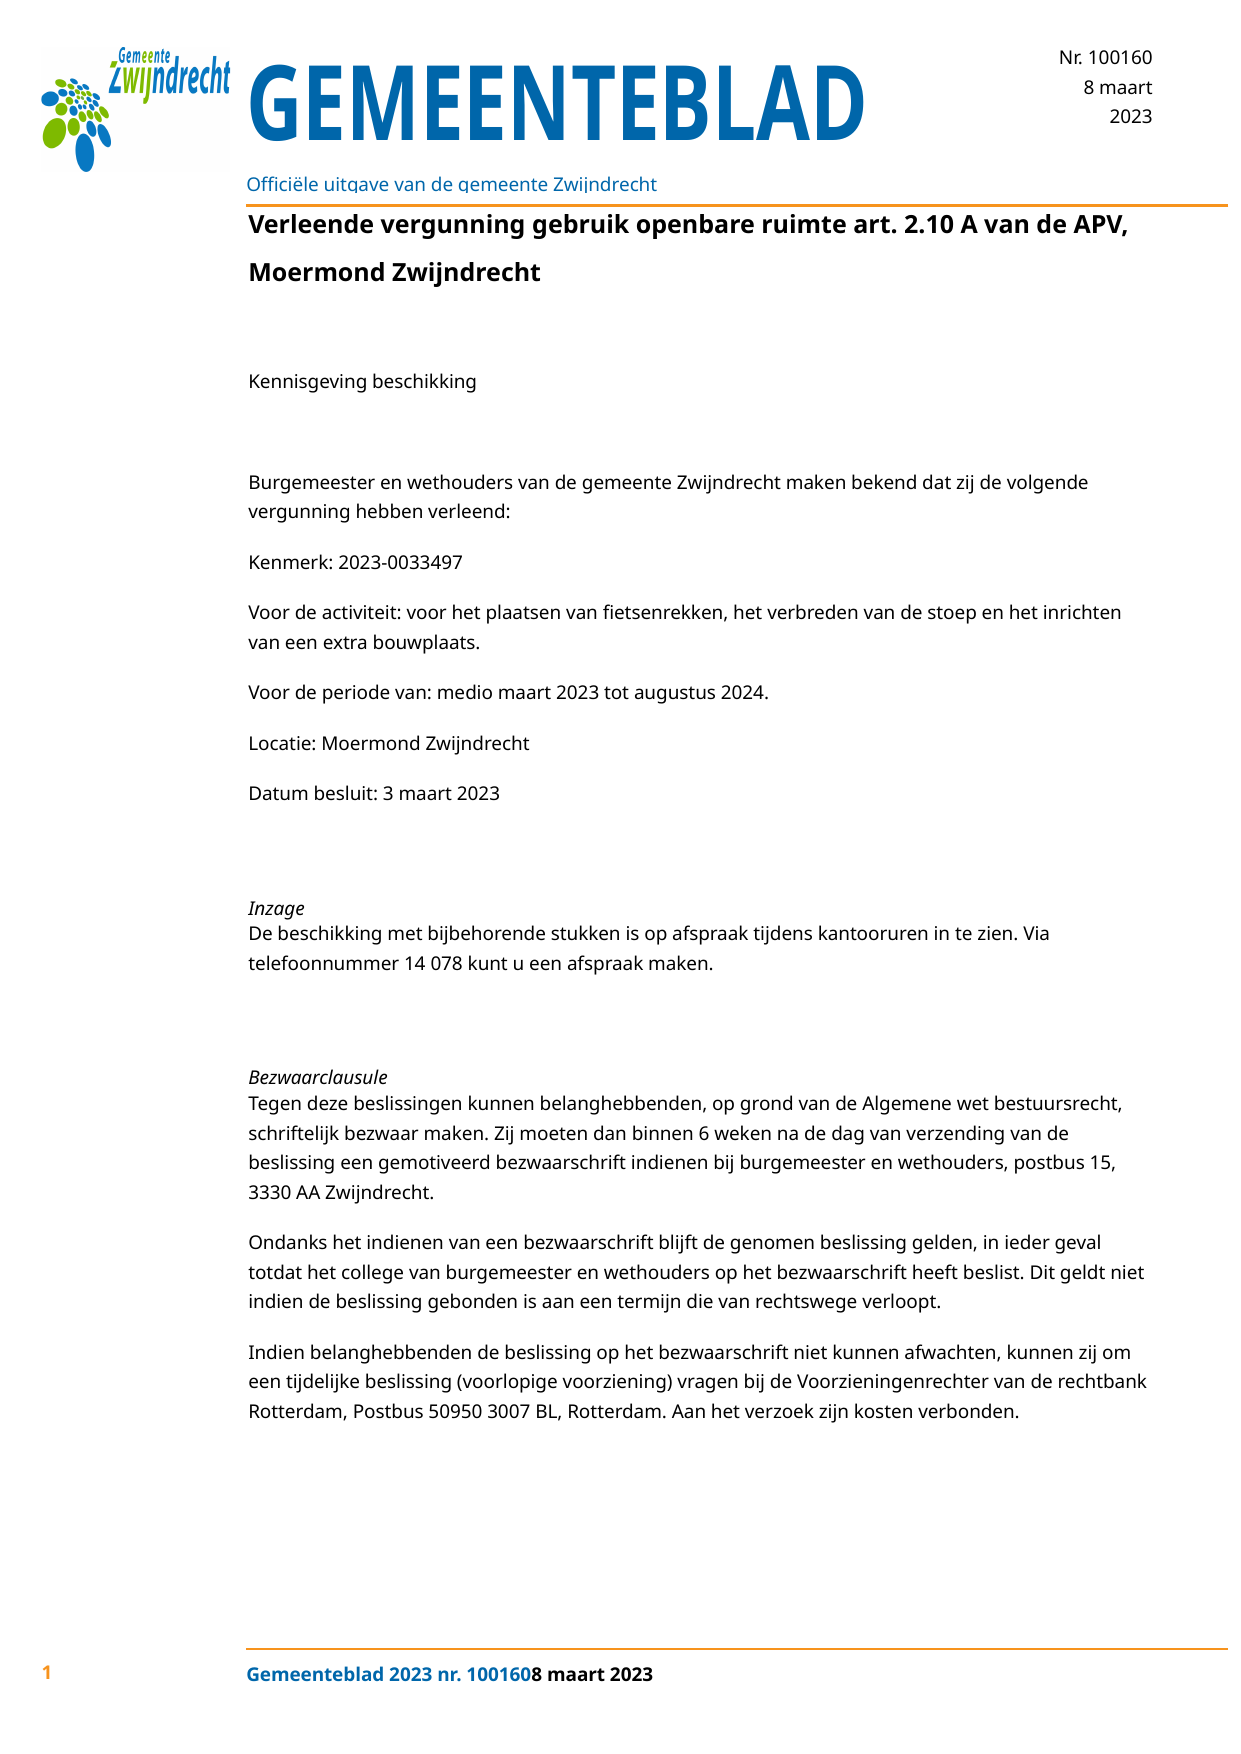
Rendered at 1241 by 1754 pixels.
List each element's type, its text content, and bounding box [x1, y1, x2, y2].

text Kenmerk: 2023-0033497 [248, 549, 1152, 575]
text Ondanks het indienen van een bezwaarschrift blijft de genomen beslissing gelden, in ieder geval totdat het college van burgemeester en wethouders op het bezwaarschrift heeft beslist. Dit geldt niet indien de beslissing gebonden is aan een termijn die van rechtswege verloopt. [248, 1229, 1152, 1314]
picture [41, 47, 231, 172]
text Datum besluit: 3 maart 2023 [248, 780, 1152, 806]
text Verleende vergunning gebruik openbare ruimte art. 2.10 A van de APV, Moermond Zwijndrecht [248, 207, 1152, 288]
text Kennisgeving beschikking [248, 368, 1152, 394]
text Indien belanghebbenden de beslissing op het bezwaarschrift niet kunnen afwachten, kunnen zij om een tijdelijke beslissing (voorlopige voorziening) vragen bij de Voorzieningenrechter van de rechtbank Rotterdam, Postbus 50950 3007 BL, Rotterdam. Aan het verzoek zijn kosten verbonden. [248, 1339, 1152, 1424]
text Inzage [248, 895, 1152, 921]
text Tegen deze beslissingen kunnen belanghebbenden, op grond van de Algemene wet bestuursrecht, schriftelijk bezwaar maken. Zij moeten dan binnen 6 weken na de dag van verzending van de beslissing een gemotiveerd bezwaarschrift indienen bij burgemeester en wethouders, postbus 15, 3330 AA Zwijndrecht. [248, 1090, 1152, 1205]
text De beschikking met bijbehorende stukken is op afspraak tijdens kantooruren in te zien. Via telefoonnummer 14 078 kunt u een afspraak maken. [248, 921, 1152, 976]
text Bezwaarclausule [248, 1064, 1152, 1090]
text Voor de periode van: medio maart 2023 tot augustus 2024. [248, 679, 1152, 705]
text Locatie: Moermond Zwijndrecht [248, 730, 1152, 756]
text Burgemeester en wethouders van de gemeente Zwijndrecht maken bekend dat zij de volgende vergunning hebben verleend: [248, 469, 1152, 524]
text Voor de activiteit: voor het plaatsen van fietsenrekken, het verbreden van de stoep en het inrichten van een extra bouwplaats. [248, 599, 1152, 655]
